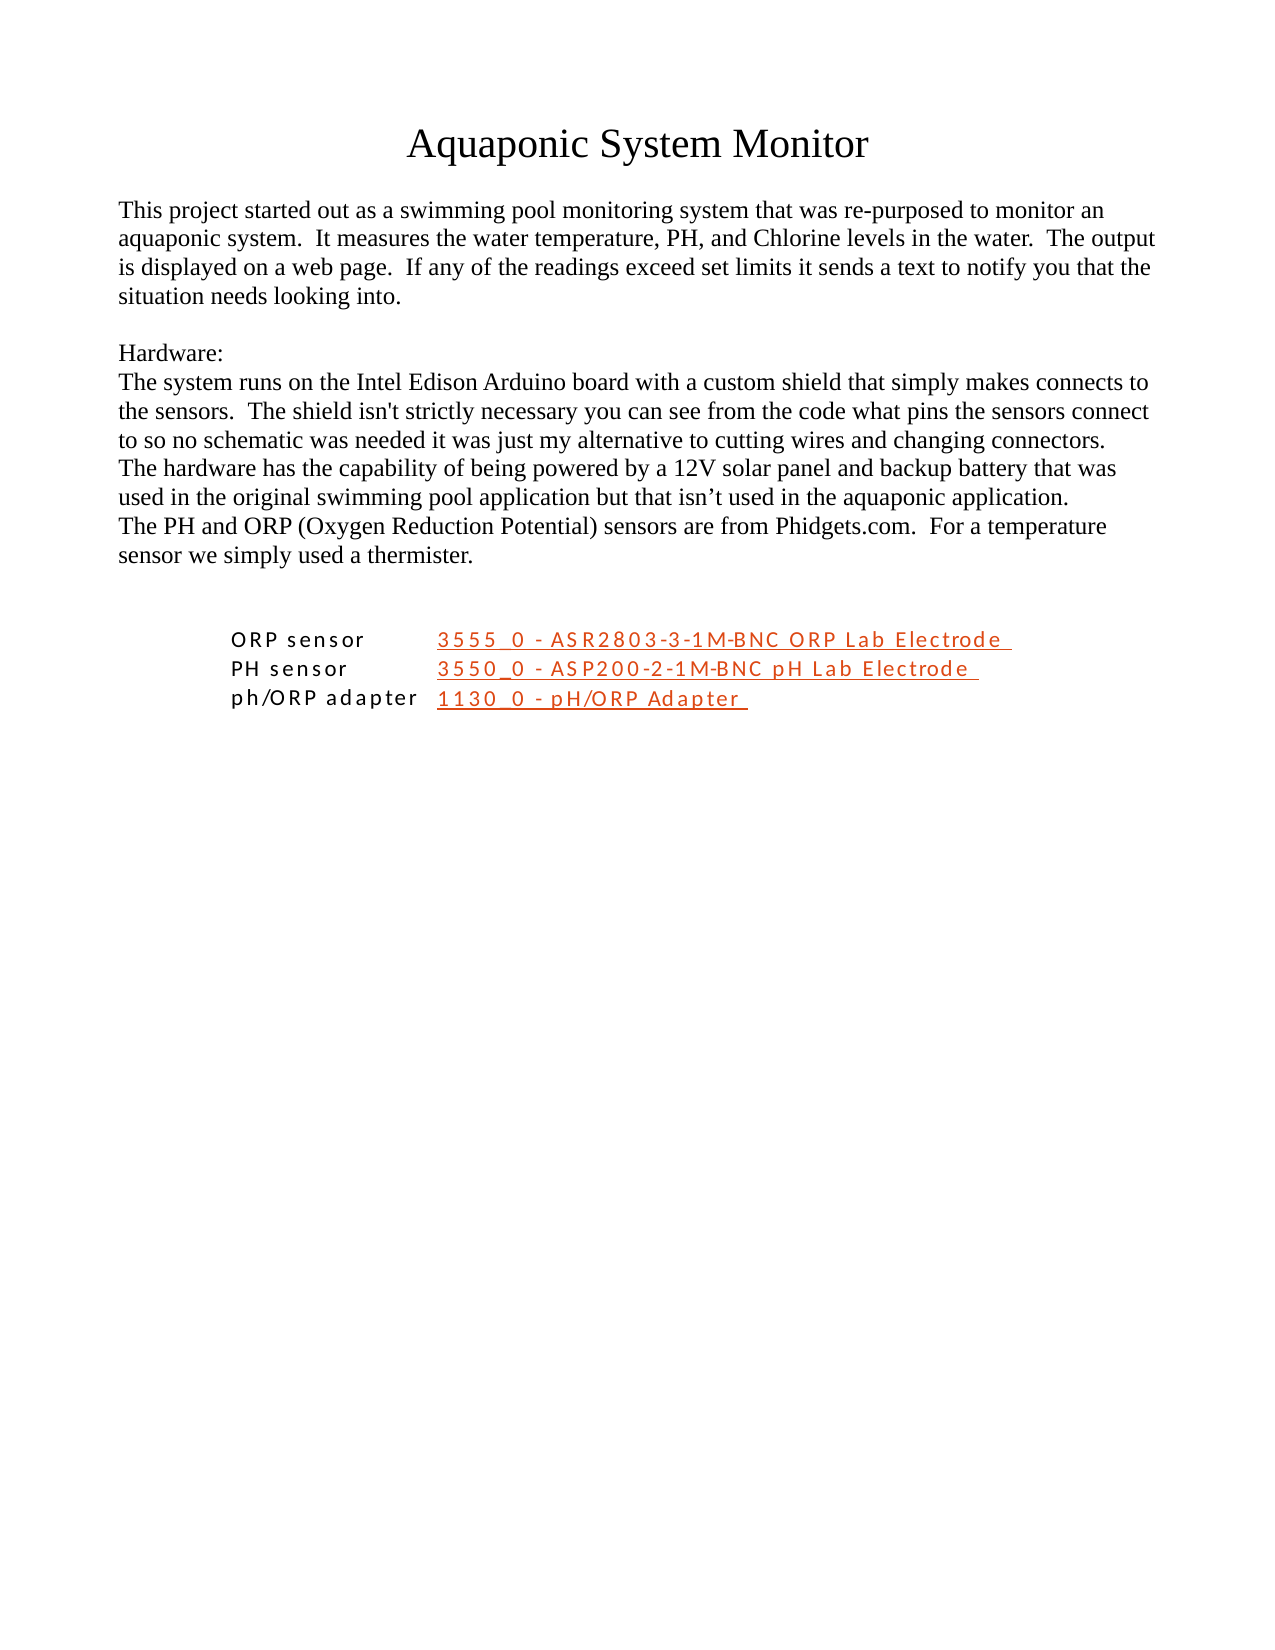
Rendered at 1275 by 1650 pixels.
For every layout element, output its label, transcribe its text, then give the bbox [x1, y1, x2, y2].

text The PH and ORP (Oxygen Reduction Potential) sensors are from Phidgets.com. For a temperature sensor we simply used a thermister. [118, 511, 1157, 568]
text Aquaponic System Monitor [118, 118, 1157, 166]
text The system runs on the Intel Edison Arduino board with a custom shield that simply makes connects to the sensors. The shield isn't strictly necessary you can see from the code what pins the sensors connect to so no schematic was needed it was just my alternative to cutting wires and changing connectors. The hardware has the capability of being powered by a 12V solar panel and backup battery that was used in the original swimming pool application but that isn’t used in the aquaponic application. [118, 367, 1157, 511]
text This project started out as a swimming pool monitoring system that was re-purposed to monitor an aquaponic system. It measures the water temperature, PH, and Chlorine levels in the water. The output is displayed on a web page. If any of the readings exceed set limits it sends a text to notify you that the situation needs looking into. [118, 195, 1157, 310]
text Hardware: [118, 338, 1157, 367]
